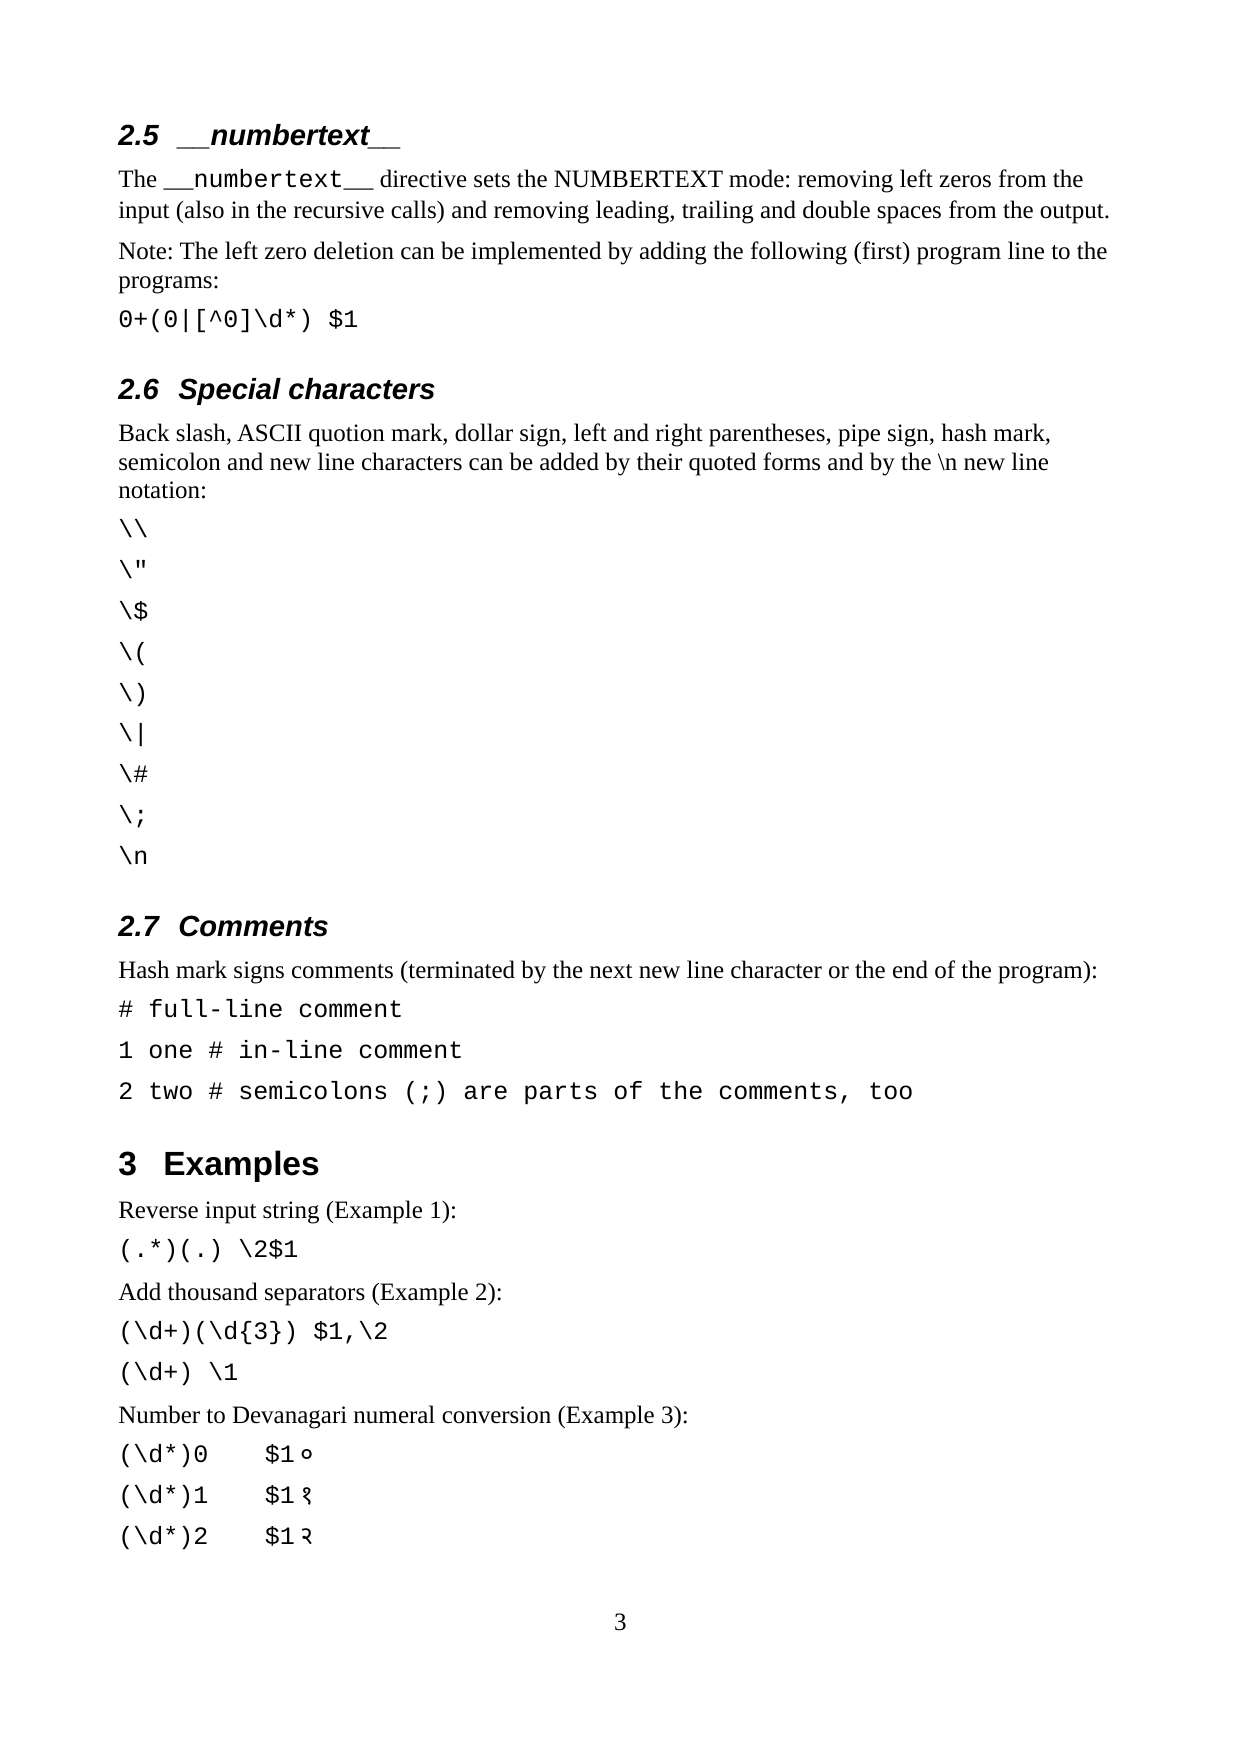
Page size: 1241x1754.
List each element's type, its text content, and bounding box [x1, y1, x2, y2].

text Reverse input string (Example 1): [118, 1195, 1122, 1224]
subtitle __numbertext__ [118, 118, 1122, 152]
text 1 one # in-line comment [118, 1037, 1122, 1066]
subtitle Comments [118, 909, 1122, 943]
text \) [118, 680, 1122, 708]
text (\d*)2 $1२ [118, 1523, 1122, 1552]
text \; [118, 803, 1122, 831]
text \( [118, 639, 1122, 668]
text Number to Devanagari numeral conversion (Example 3): [118, 1400, 1122, 1429]
text \$ [118, 598, 1122, 627]
text (.*)(.) \2$1 [118, 1237, 1122, 1265]
text 0+(0|[^0]\d*) $1 [118, 306, 1122, 334]
text \n [118, 843, 1122, 872]
text \| [118, 721, 1122, 749]
text (\d*)1 $1१ [118, 1482, 1122, 1511]
text Note: The left zero deletion can be implemented by adding the following (first) program line to the programs: [118, 236, 1122, 294]
text \" [118, 558, 1122, 586]
text # full-line comment [118, 997, 1122, 1025]
text 2 two # semicolons (;) are parts of the comments, too [118, 1078, 1122, 1107]
text (\d+) \1 [118, 1359, 1122, 1388]
text \\ [118, 517, 1122, 545]
text Hash mark signs comments (terminated by the next new line character or the end of the program): [118, 955, 1122, 984]
text Back slash, ASCII quotion mark, dollar sign, left and right parentheses, pipe sign, hash mark, semicolon and new line characters can be added by their quoted forms and by the \n new line notation: [118, 418, 1122, 504]
subtitle Examples [118, 1144, 1122, 1183]
subtitle Special characters [118, 372, 1122, 406]
text The __numbertext__ directive sets the NUMBERTEXT mode: removing left zeros from the input (also in the recursive calls) and removing leading, trailing and double spaces from the output. [118, 164, 1122, 224]
text \# [118, 762, 1122, 790]
text (\d*)0 $1० [118, 1442, 1122, 1470]
text (\d+)(\d{3}) $1,\2 [118, 1319, 1122, 1347]
text Add thousand separators (Example 2): [118, 1277, 1122, 1306]
